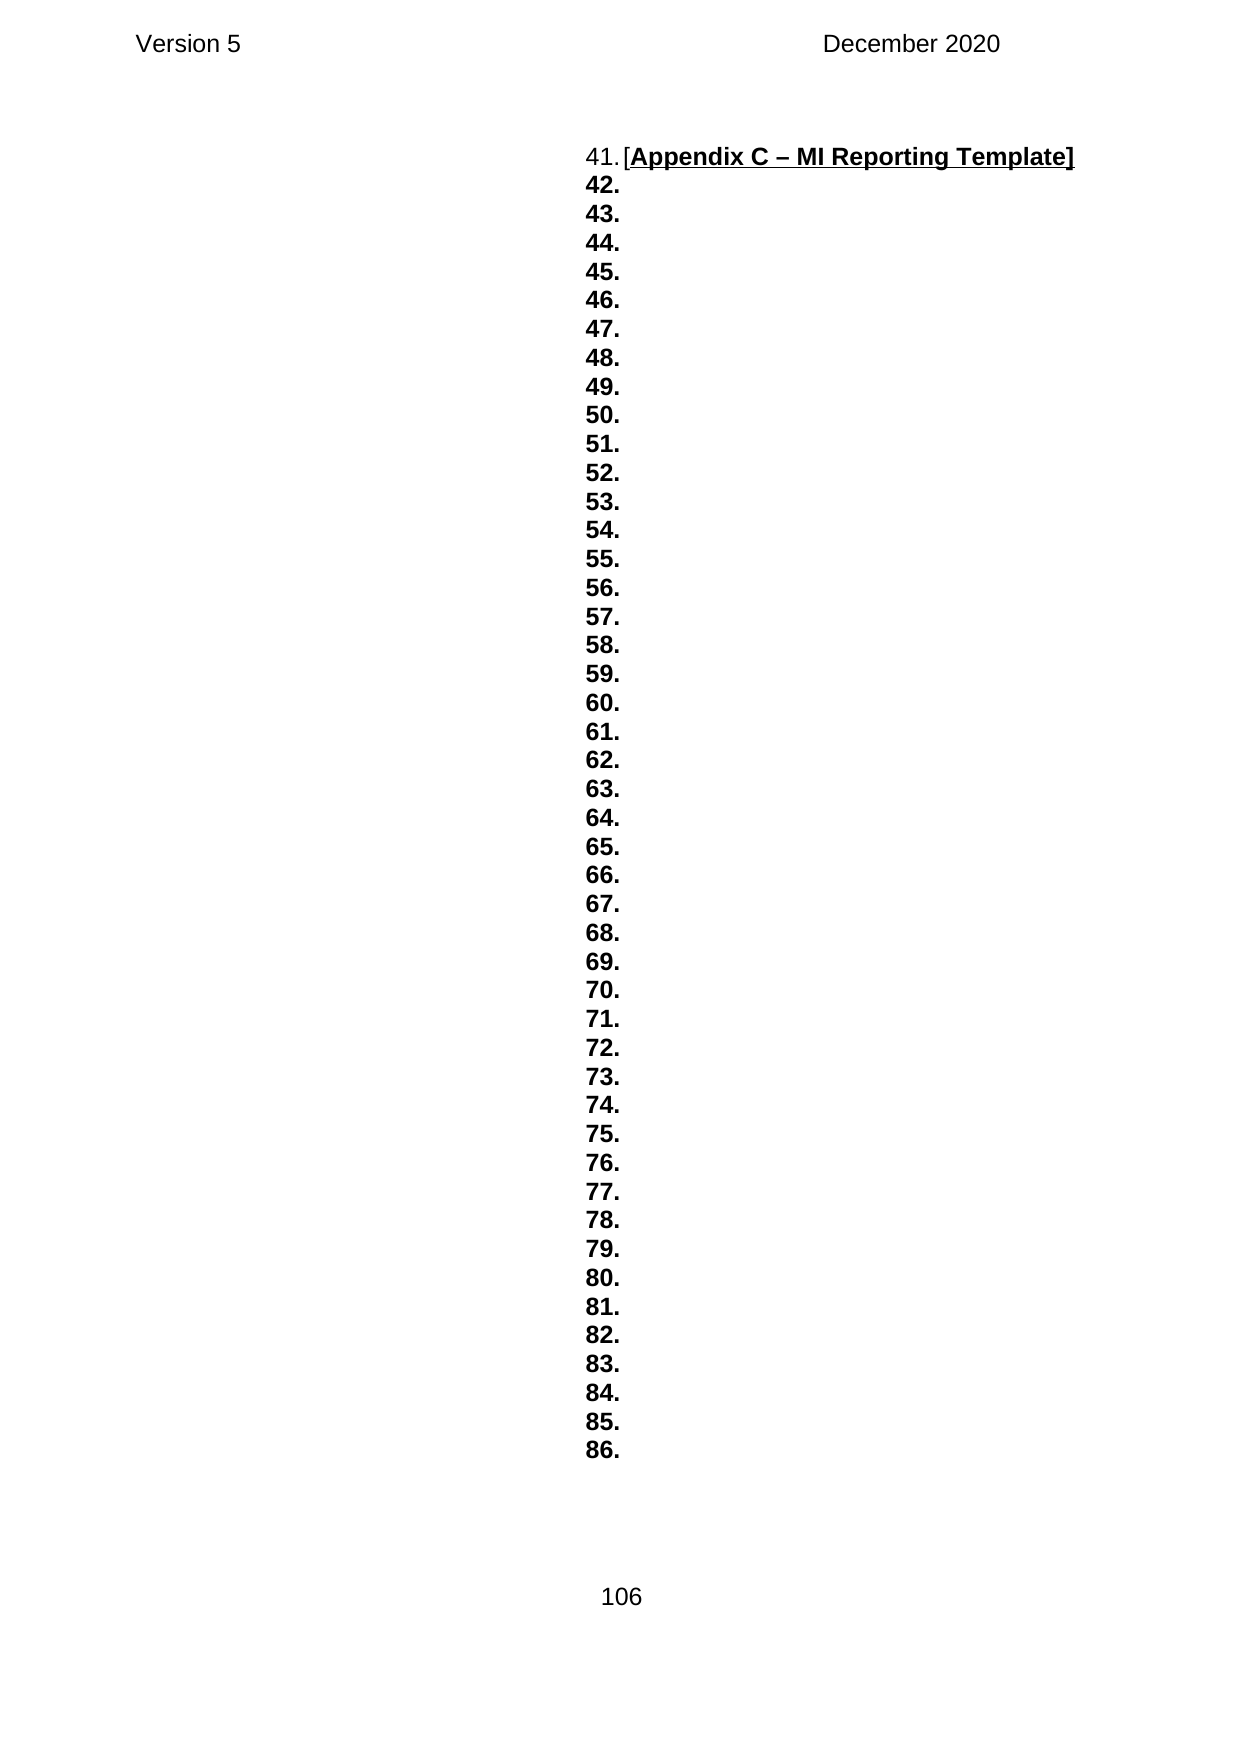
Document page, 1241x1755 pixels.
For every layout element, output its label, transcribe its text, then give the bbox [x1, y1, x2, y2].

subtitle [Appendix C – MI Reporting Template] [585, 142, 1107, 170]
